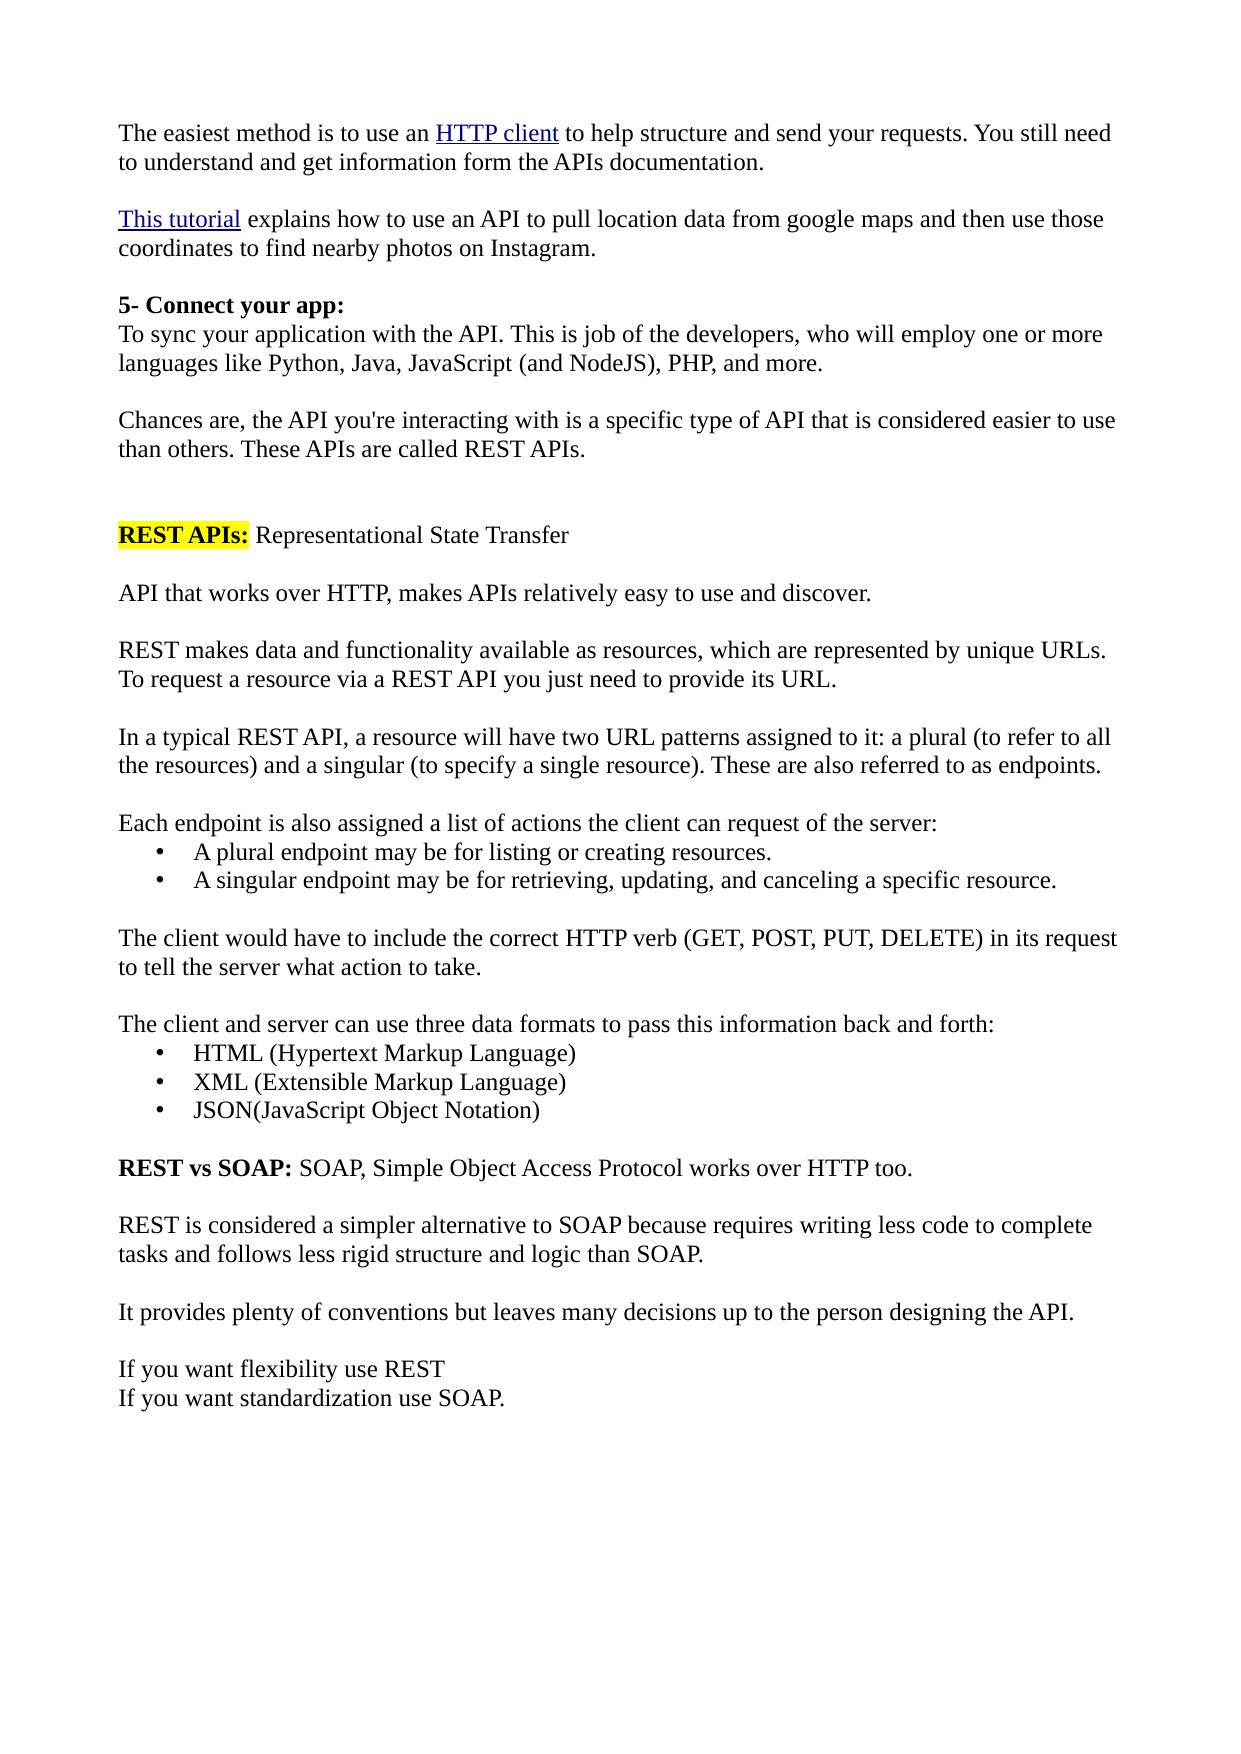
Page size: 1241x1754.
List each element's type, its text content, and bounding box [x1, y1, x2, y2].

text Chances are, the API you're interacting with is a specific type of API that is considered easier to use than others. These APIs are called REST APIs. [118, 406, 1122, 463]
text If you want flexibility use REST [118, 1354, 1122, 1383]
text The easiest method is to use an HTTP client to help structure and send your requests. You still need to understand and get information form the APIs documentation. [118, 118, 1122, 176]
text This tutorial explains how to use an API to pull location data from google maps and then use those coordinates to find nearby photos on Instagram. [118, 204, 1122, 262]
text REST APIs: Representational State Transfer [118, 521, 1122, 549]
text To sync your application with the API. This is job of the developers, who will employ one or more languages like Python, Java, JavaScript (and NodeJS), PHP, and more. [118, 319, 1122, 377]
text If you want standardization use SOAP. [118, 1383, 1122, 1412]
text REST vs SOAP: SOAP, Simple Object Access Protocol works over HTTP too. [118, 1153, 1122, 1182]
text API that works over HTTP, makes APIs relatively easy to use and discover. [118, 578, 1122, 607]
list XML (Extensible Markup Language) [156, 1067, 1122, 1096]
text The client and server can use three data formats to pass this information back and forth: [118, 1009, 1122, 1038]
text 5- Connect your app: [118, 291, 1122, 319]
list JSON(JavaScript Object Notation) [156, 1096, 1122, 1124]
text In a typical REST API, a resource will have two URL patterns assigned to it: a plural (to refer to all the resources) and a singular (to specify a single resource). These are also referred to as endpoints. [118, 722, 1122, 779]
text Each endpoint is also assigned a list of actions the client can request of the server: [118, 808, 1122, 837]
text REST makes data and functionality available as resources, which are represented by unique URLs. To request a resource via a REST API you just need to provide its URL. [118, 636, 1122, 693]
text It provides plenty of conventions but leaves many decisions up to the person designing the API. [118, 1297, 1122, 1326]
text REST is considered a simpler alternative to SOAP because requires writing less code to complete tasks and follows less rigid structure and logic than SOAP. [118, 1211, 1122, 1268]
list A plural endpoint may be for listing or creating resources. [156, 837, 1122, 866]
text The client would have to include the correct HTTP verb (GET, POST, PUT, DELETE) in its request to tell the server what action to take. [118, 923, 1122, 981]
list A singular endpoint may be for retrieving, updating, and canceling a specific resource. [156, 866, 1122, 894]
list HTML (Hypertext Markup Language) [156, 1038, 1122, 1067]
